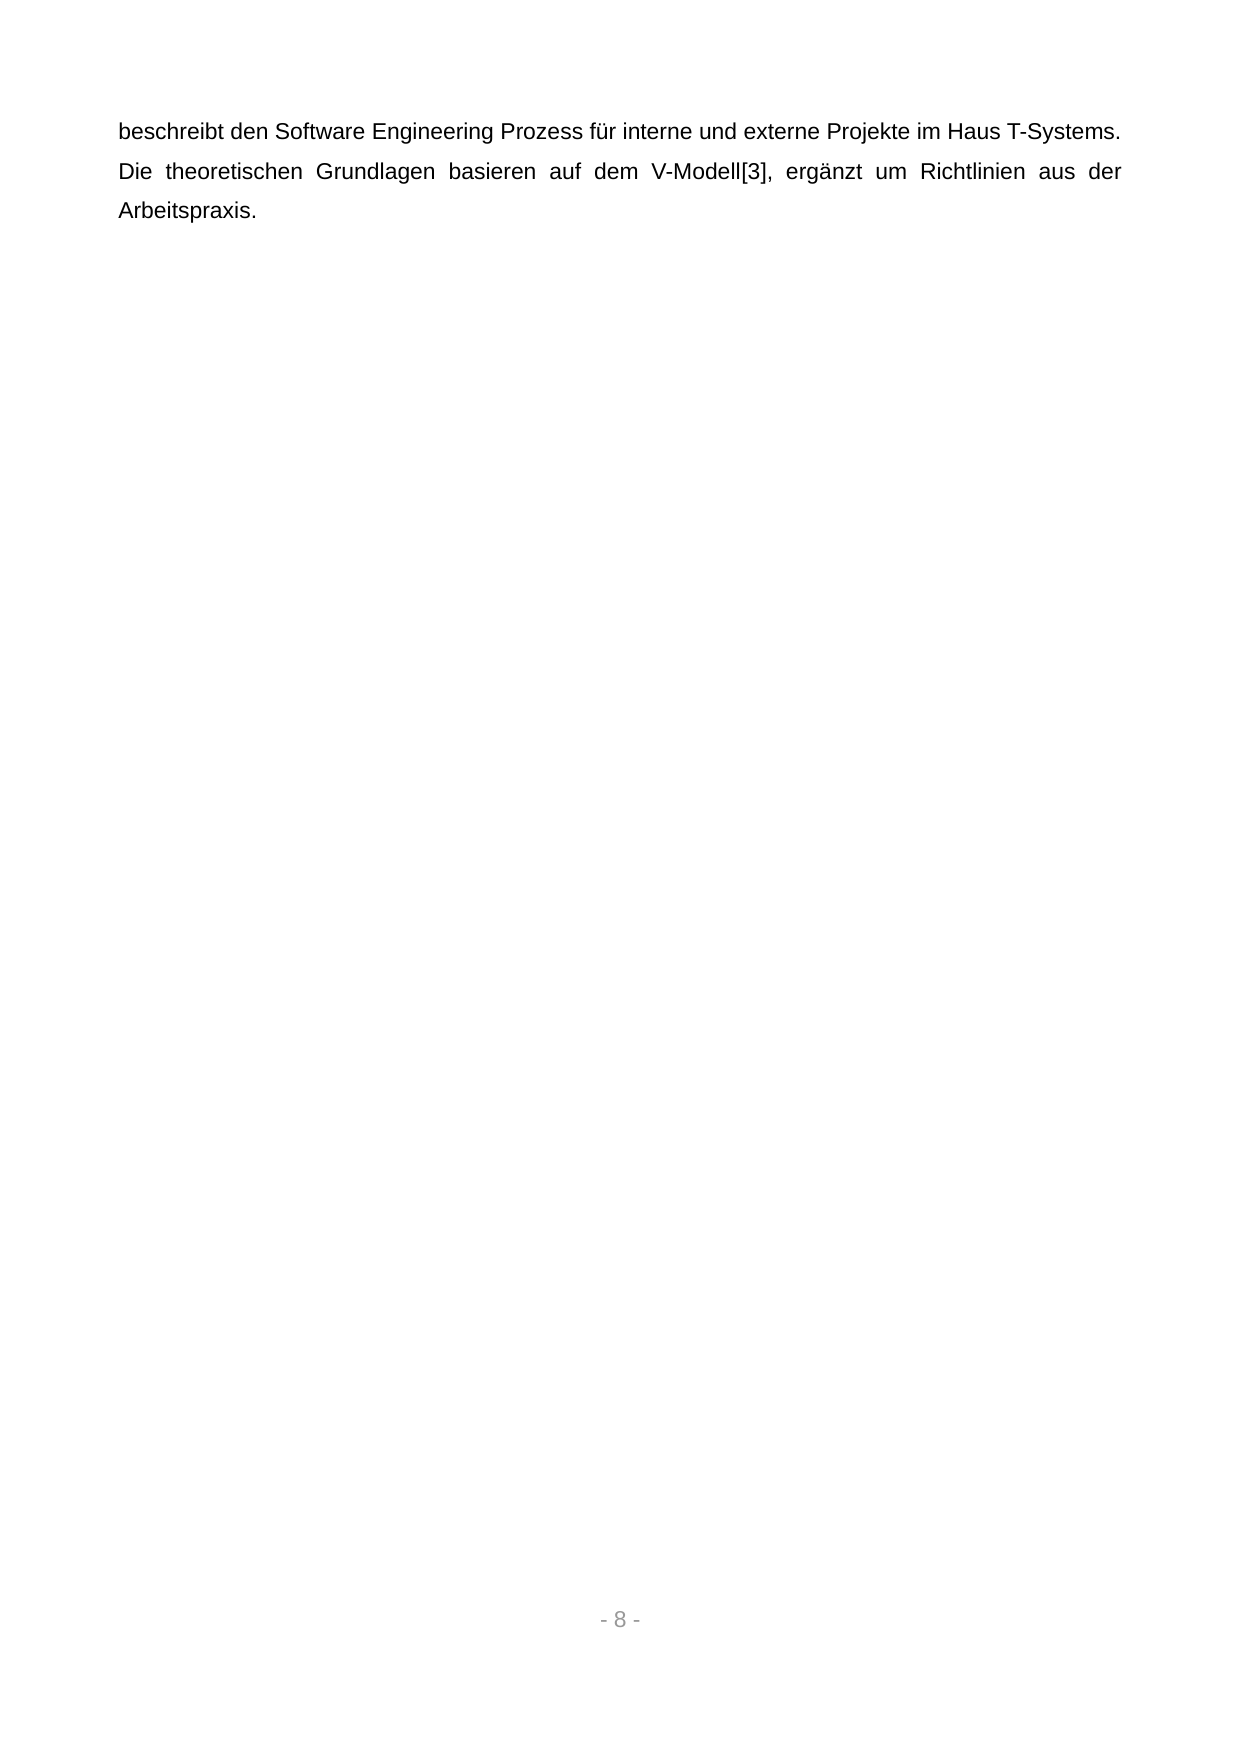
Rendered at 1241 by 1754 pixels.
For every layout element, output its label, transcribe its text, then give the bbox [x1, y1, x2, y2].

text beschreibt den Software Engineering Prozess für interne und externe Projekte im Haus T-Systems. Die theoretischen Grundlagen basieren auf dem V-Modell[3], ergänzt um Richtlinien aus der Arbeitspraxis. [118, 118, 1122, 223]
